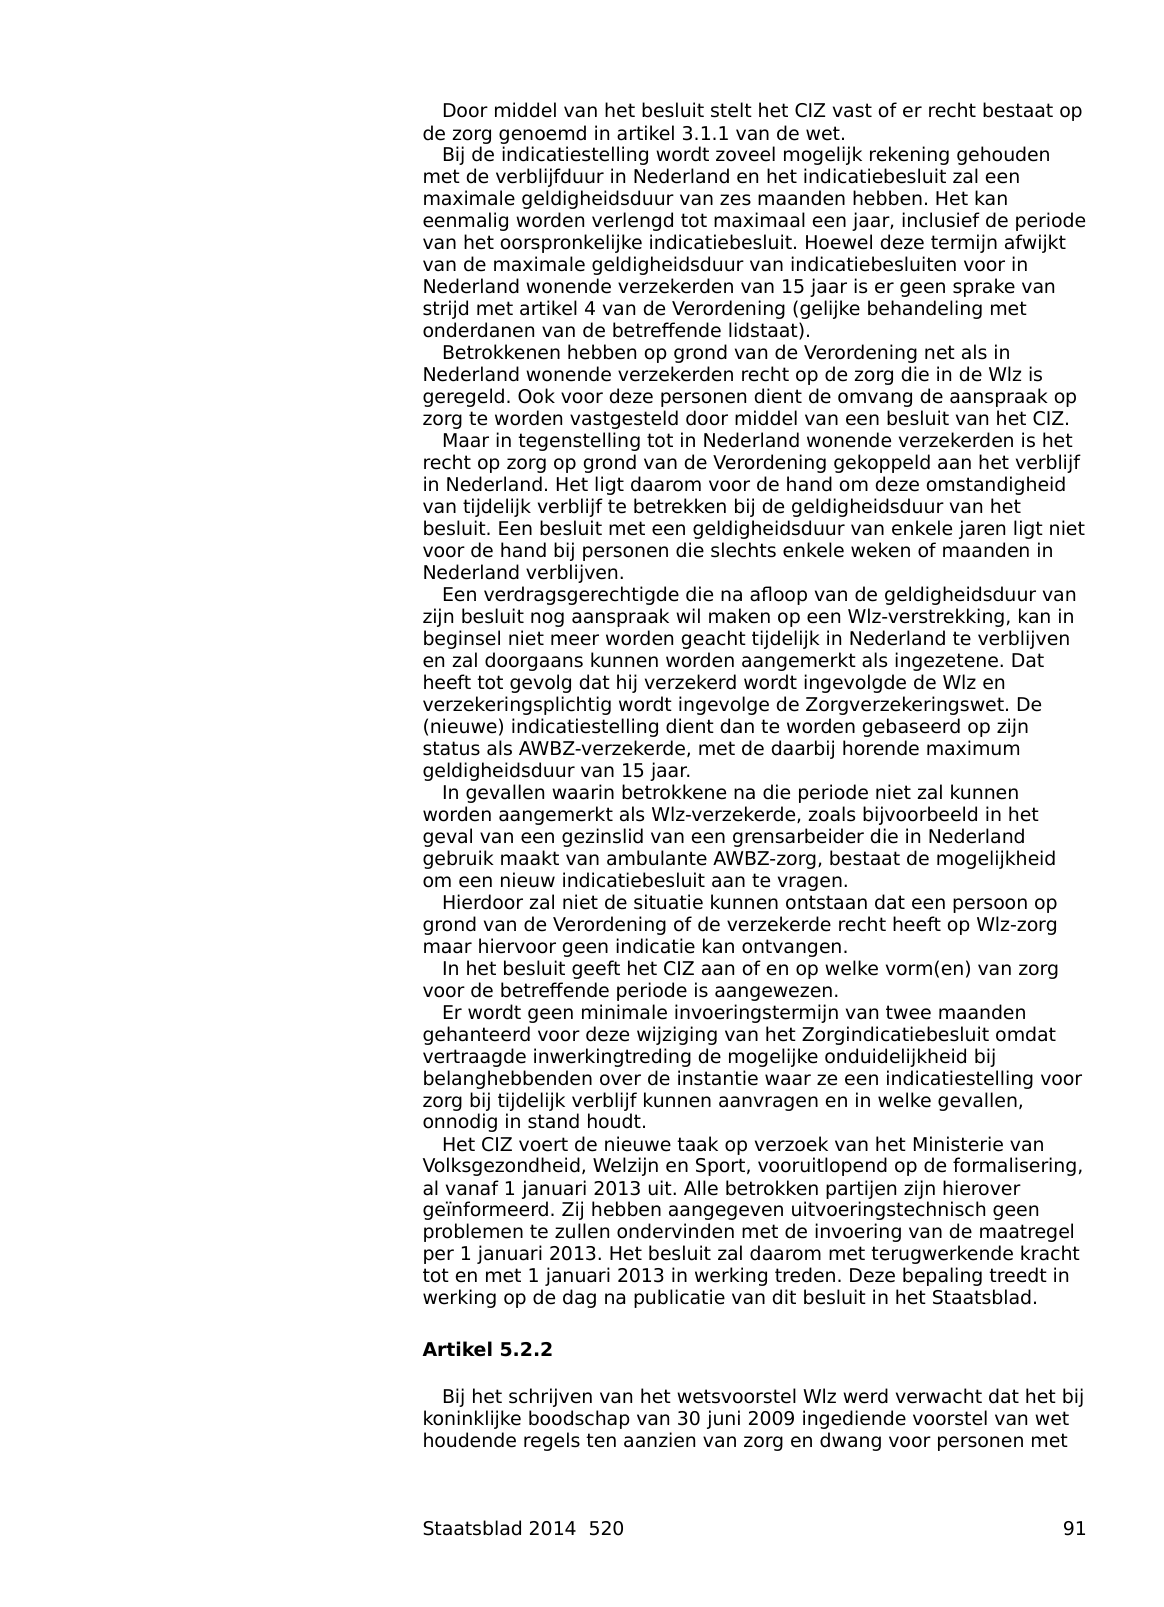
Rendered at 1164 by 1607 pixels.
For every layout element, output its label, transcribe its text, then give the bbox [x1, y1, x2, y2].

text In het besluit geeft het CIZ aan of en op welke vorm(en) van zorg voor de betreffende periode is aangewezen. [422, 958, 1087, 1002]
subtitle Artikel 5.2.2 [422, 1339, 1087, 1361]
text In gevallen waarin betrokkene na die periode niet zal kunnen worden aangemerkt als Wlz-verzekerde, zoals bijvoorbeeld in het geval van een gezinslid van een grensarbeider die in Nederland gebruik maakt van ambulante AWBZ-zorg, bestaat de mogelijkheid om een nieuw indicatiebesluit aan te vragen. [422, 782, 1087, 892]
text Bij de indicatiestelling wordt zoveel mogelijk rekening gehouden met de verblijfduur in Nederland en het indicatiebesluit zal een maximale geldigheidsduur van zes maanden hebben. Het kan eenmalig worden verlengd tot maximaal een jaar, inclusief de periode van het oorspronkelijke indicatiebesluit. Hoewel deze termijn afwijkt van de maximale geldigheidsduur van indicatiebesluiten voor in Nederland wonende verzekerden van 15 jaar is er geen sprake van strijd met artikel 4 van de Verordening (gelijke behandeling met onderdanen van de betreffende lidstaat). [422, 144, 1087, 342]
text Een verdragsgerechtigde die na afloop van de geldigheidsduur van zijn besluit nog aanspraak wil maken op een Wlz-verstrekking, kan in beginsel niet meer worden geacht tijdelijk in Nederland te verblijven en zal doorgaans kunnen worden aangemerkt als ingezetene. Dat heeft tot gevolg dat hij verzekerd wordt ingevolgde de Wlz en verzekeringsplichtig wordt ingevolge de Zorgverzekeringswet. De (nieuwe) indicatiestelling dient dan te worden gebaseerd op zijn status als AWBZ-verzekerde, met de daarbij horende maximum geldigheidsduur van 15 jaar. [422, 584, 1087, 782]
text Maar in tegenstelling tot in Nederland wonende verzekerden is het recht op zorg op grond van de Verordening gekoppeld aan het verblijf in Nederland. Het ligt daarom voor de hand om deze omstandigheid van tijdelijk verblijf te betrekken bij de geldigheidsduur van het besluit. Een besluit met een geldigheidsduur van enkele jaren ligt niet voor de hand bij personen die slechts enkele weken of maanden in Nederland verblijven. [422, 430, 1087, 584]
text Er wordt geen minimale invoeringstermijn van twee maanden gehanteerd voor deze wijziging van het Zorgindicatiebesluit omdat vertraagde inwerkingtreding de mogelijke onduidelijkheid bij belanghebbenden over de instantie waar ze een indicatiestelling voor zorg bij tijdelijk verblijf kunnen aanvragen en in welke gevallen, onnodig in stand houdt. [422, 1002, 1087, 1133]
text Het CIZ voert de nieuwe taak op verzoek van het Ministerie van Volksgezondheid, Welzijn en Sport, vooruitlopend op de formalisering, al vanaf 1 januari 2013 uit. Alle betrokken partijen zijn hierover geïnformeerd. Zij hebben aangegeven uitvoeringstechnisch geen problemen te zullen ondervinden met de invoering van de maatregel per 1 januari 2013. Het besluit zal daarom met terugwerkende kracht tot en met 1 januari 2013 in werking treden. Deze bepaling treedt in werking op de dag na publicatie van dit besluit in het Staatsblad. [422, 1133, 1087, 1309]
text Bij het schrijven van het wetsvoorstel Wlz werd verwacht dat het bij koninklijke boodschap van 30 juni 2009 ingediende voorstel van wet houdende regels ten aanzien van zorg en dwang voor personen met [422, 1386, 1087, 1452]
text Door middel van het besluit stelt het CIZ vast of er recht bestaat op de zorg genoemd in artikel 3.1.1 van de wet. [422, 100, 1087, 144]
text Hierdoor zal niet de situatie kunnen ontstaan dat een persoon op grond van de Verordening of de verzekerde recht heeft op Wlz-zorg maar hiervoor geen indicatie kan ontvangen. [422, 892, 1087, 958]
text Betrokkenen hebben op grond van de Verordening net als in Nederland wonende verzekerden recht op de zorg die in de Wlz is geregeld. Ook voor deze personen dient de omvang de aanspraak op zorg te worden vastgesteld door middel van een besluit van het CIZ. [422, 342, 1087, 430]
